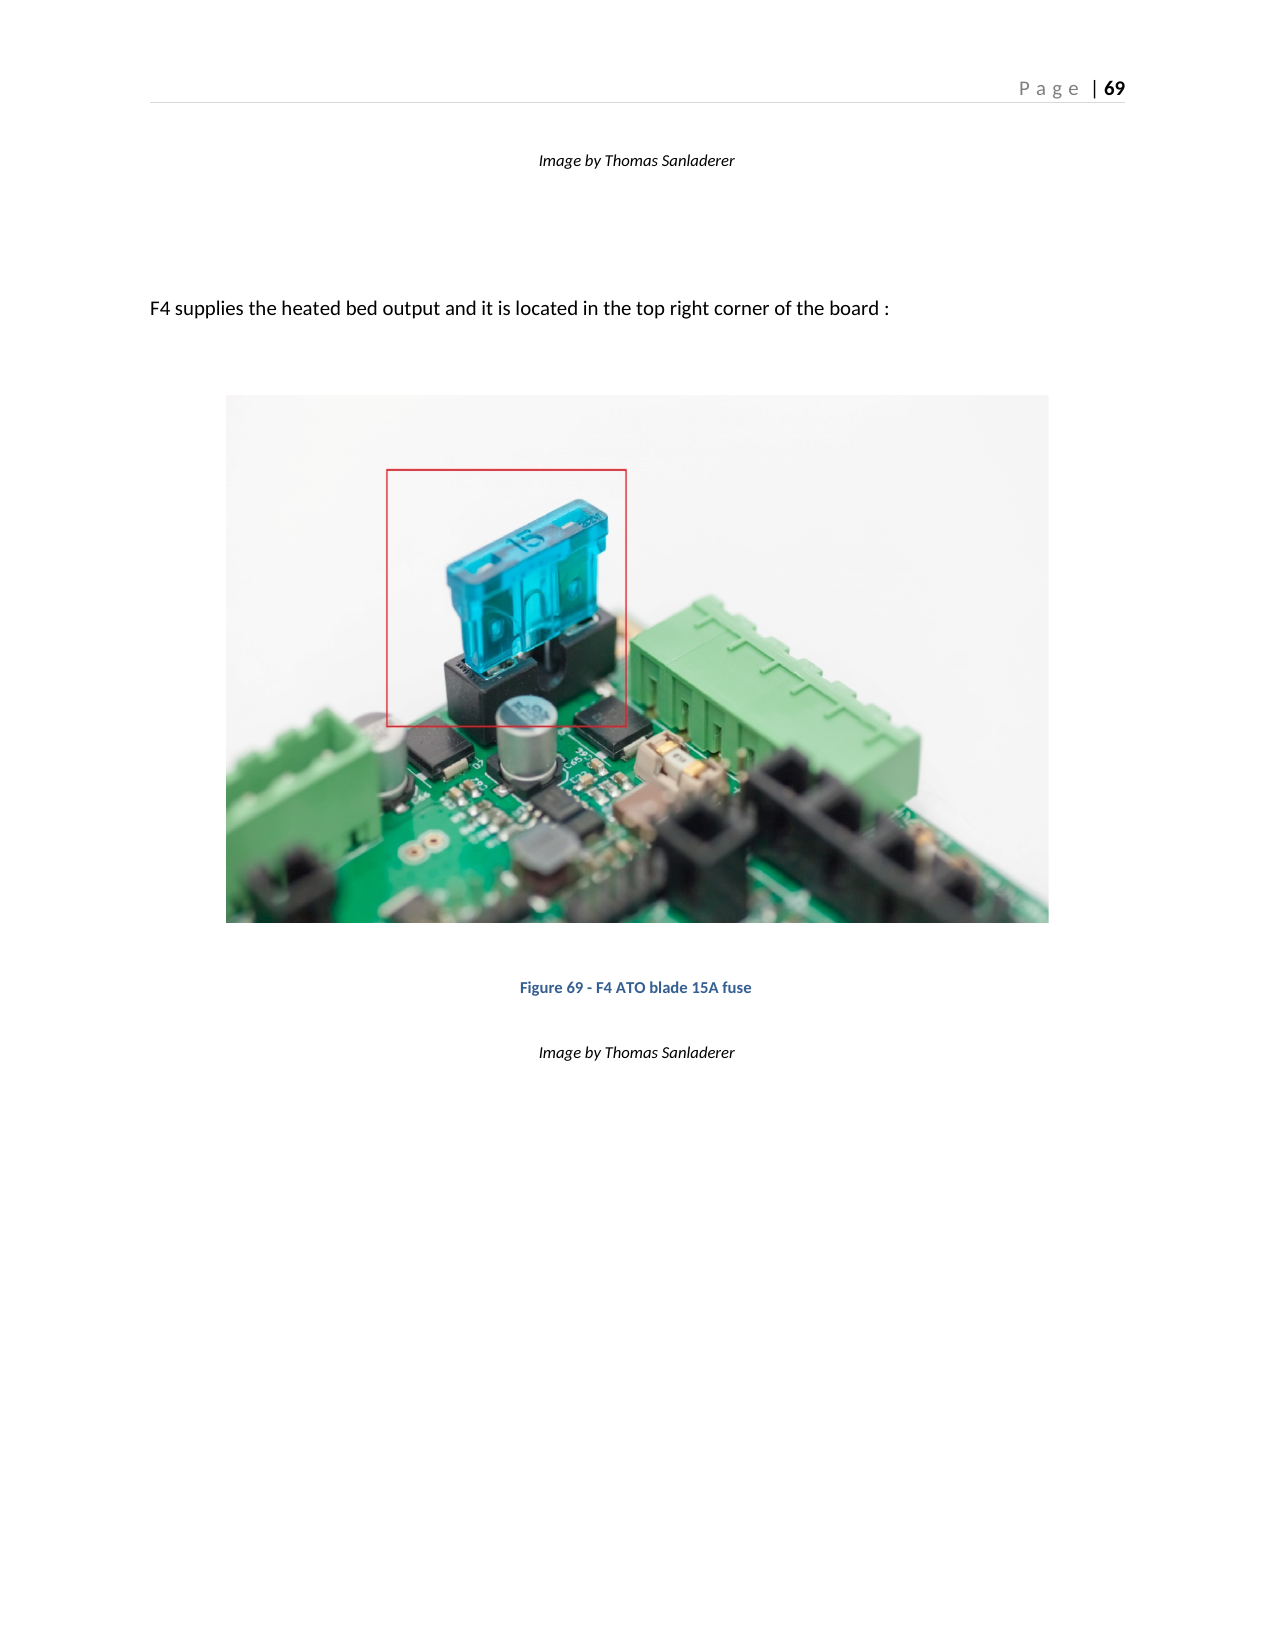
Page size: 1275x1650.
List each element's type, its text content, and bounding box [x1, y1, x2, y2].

text Figure 69 - F4 ATO blade 15A fuse [150, 977, 1125, 998]
text F4 supplies the heated bed output and it is located in the top right corner of the board : [150, 295, 1125, 320]
text Image by Thomas Sanladerer [150, 1042, 1125, 1063]
text Image by Thomas Sanladerer [150, 150, 1125, 170]
